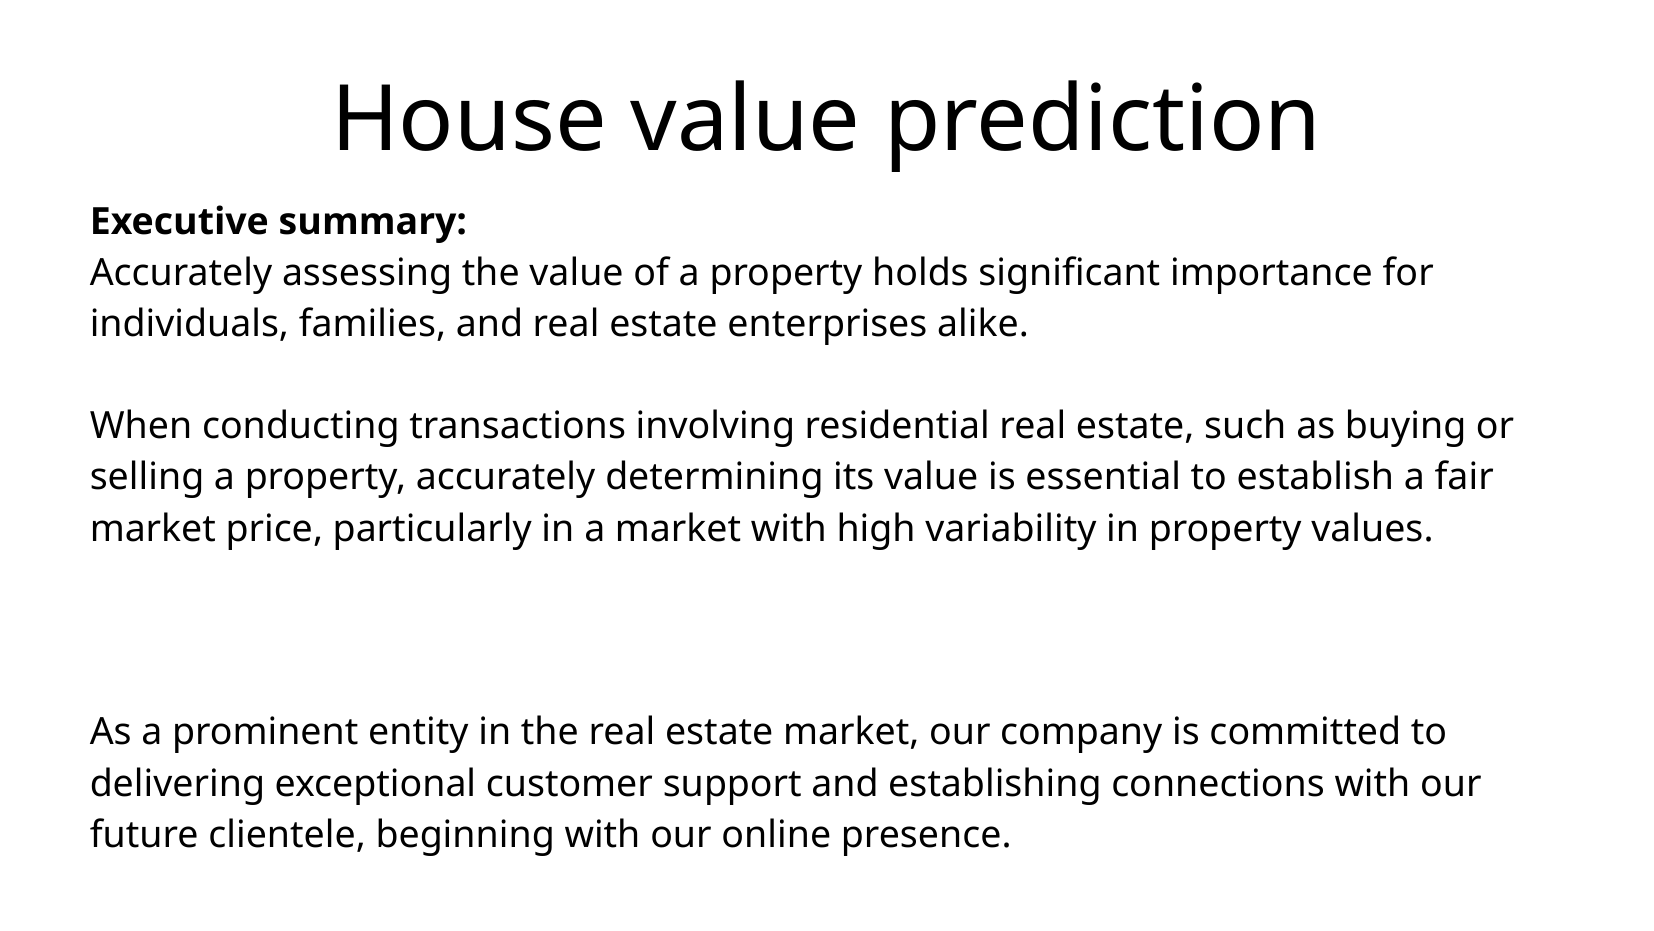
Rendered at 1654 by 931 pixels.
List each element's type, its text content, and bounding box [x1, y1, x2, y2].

title House value prediction [82, 37, 1571, 187]
text_box Executive summary: Accurately assessing the value of a property holds significant importance for individuals, families, and real estate enterprises alike. When conducting transactions involving residential real estate, such as buying or selling a property, accurately determining its value is essential to establish a fair market price, particularly in a market with high variability in property values. As a prominent entity in the real estate market, our company is committed to delivering exceptional customer support and establishing connections with our future clientele, beginning with our online presence. [75, 187, 1576, 762]
